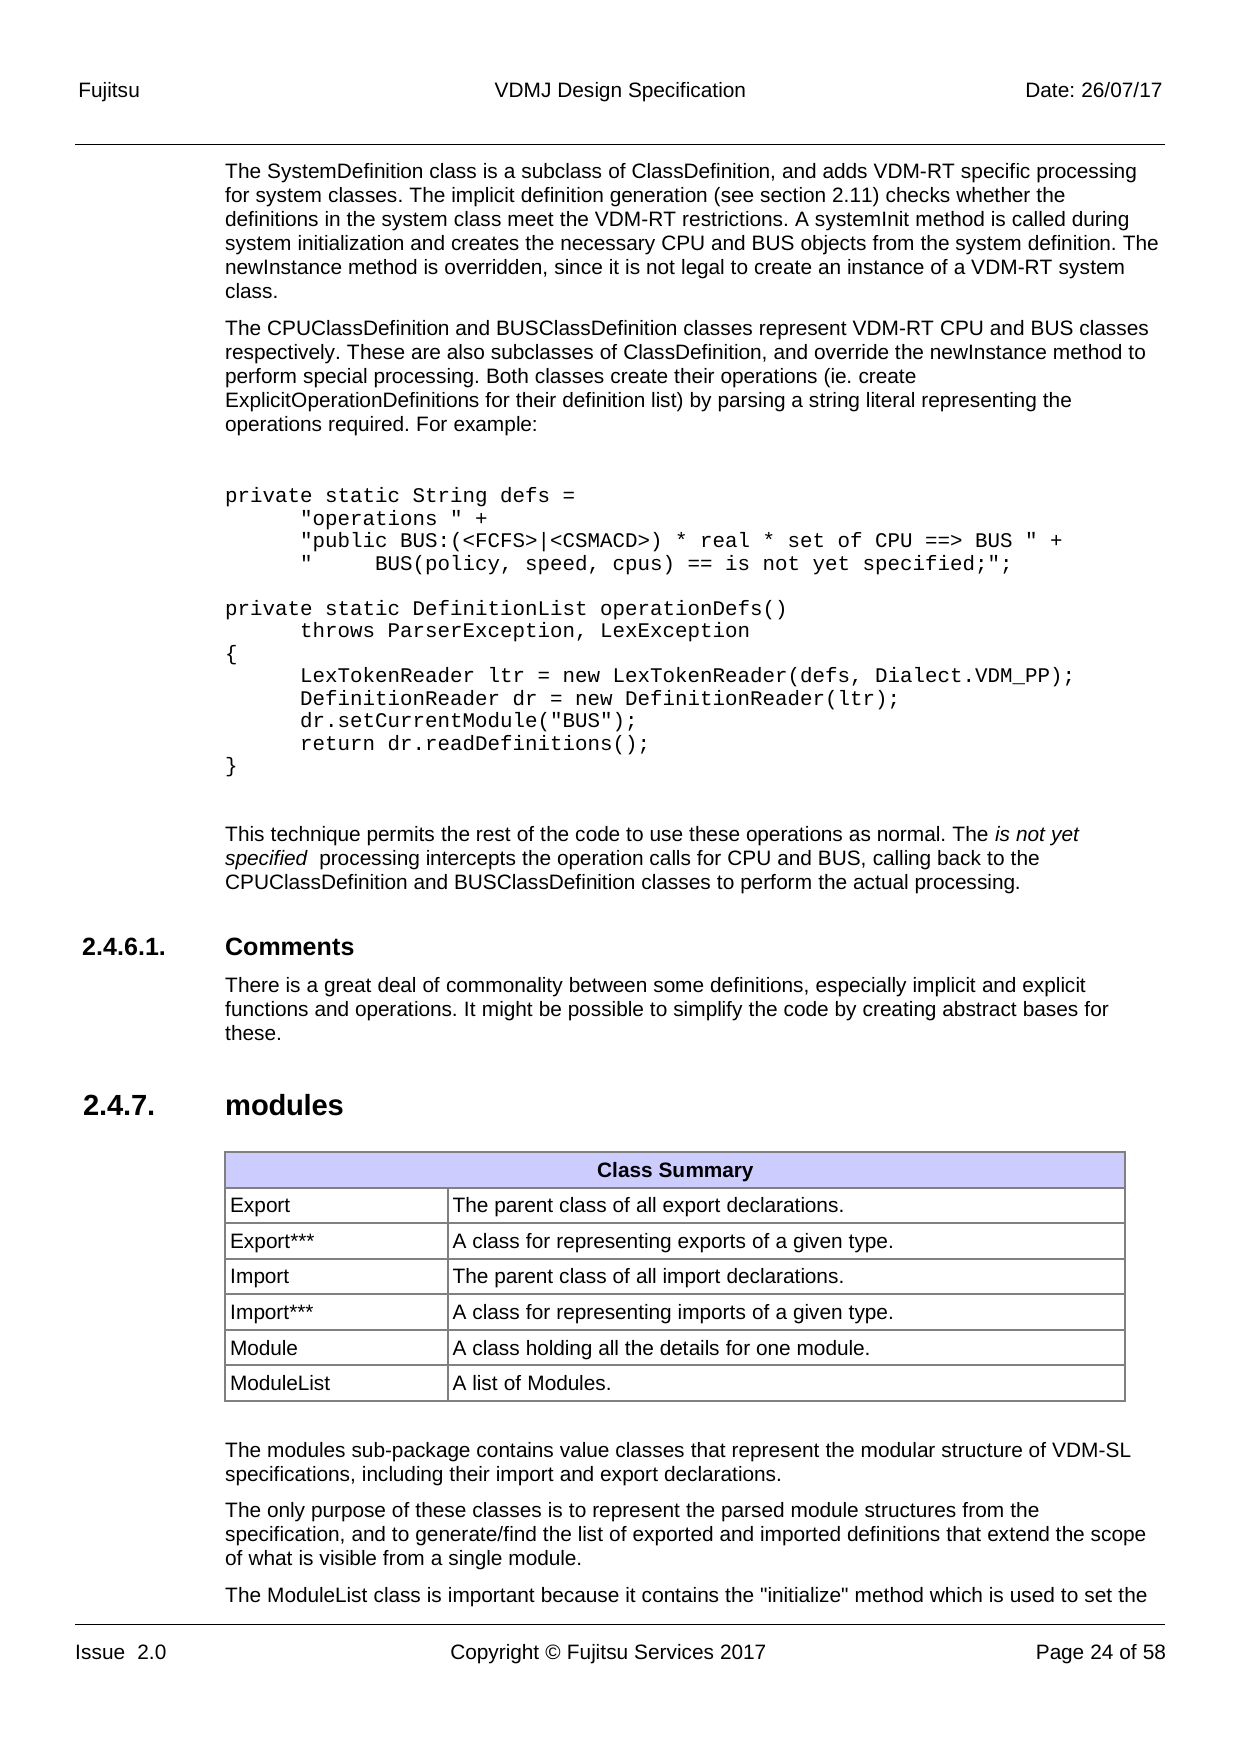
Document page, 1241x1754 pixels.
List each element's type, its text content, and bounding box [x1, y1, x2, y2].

table_cell Export*** [226, 1224, 447, 1258]
table_cell Module [226, 1331, 447, 1364]
text This technique permits the rest of the code to use these operations as normal. The is not yet specified processing intercepts the operation calls for CPU and BUS, calling back to the CPUClassDefinition and BUSClassDefinition classes to perform the actual processing. [225, 822, 1165, 894]
table_cell Import*** [226, 1295, 447, 1329]
text private static DefinitionList operationDefs() [225, 597, 1165, 620]
text "operations " + [225, 507, 1165, 530]
table_cell A class for representing imports of a given type. [449, 1295, 1124, 1329]
text " BUS(policy, speed, cpus) == is not yet specified;"; [225, 552, 1165, 575]
table_cell ModuleList [226, 1366, 447, 1400]
table_cell A class holding all the details for one module. [449, 1331, 1124, 1364]
text The modules sub-package contains value classes that represent the modular structure of VDM-SL specifications, including their import and export declarations. [225, 1438, 1165, 1486]
table_cell Import [226, 1260, 447, 1293]
table_cell Export [226, 1189, 447, 1222]
table_header Class Summary [226, 1153, 1124, 1187]
text The CPUClassDefinition and BUSClassDefinition classes represent VDM-RT CPU and BUS classes respectively. These are also subclasses of ClassDefinition, and override the newInstance method to perform special processing. Both classes create their operations (ie. create ExplicitOperationDefinitions for their definition list) by parsing a string literal representing the operations required. For example: [225, 316, 1165, 436]
text { [225, 642, 1165, 665]
table_cell A class for representing exports of a given type. [449, 1224, 1124, 1258]
text return dr.readDefinitions(); [225, 732, 1165, 755]
text private static String defs = [225, 485, 1165, 507]
text } [225, 755, 1165, 777]
text The only purpose of these classes is to represent the parsed module structures from the specification, and to generate/find the list of exported and imported definitions that extend the scope of what is visible from a single module. [225, 1499, 1165, 1571]
subtitle modules [75, 1087, 1165, 1121]
text DefinitionReader dr = new DefinitionReader(ltr); [225, 687, 1165, 710]
text The ModuleList class is important because it contains the "initialize" method which is used to set the [225, 1583, 1165, 1607]
text "public BUS:(<FCFS>|<CSMACD>) * real * set of CPU ==> BUS " + [225, 530, 1165, 552]
text There is a great deal of commonality between some definitions, especially implicit and explicit functions and operations. It might be possible to simplify the code by creating abstract bases for these. [225, 973, 1165, 1045]
text The SystemDefinition class is a subclass of ClassDefinition, and adds VDM-RT specific processing for system classes. The implicit definition generation (see section 2.11) checks whether the definitions in the system class meet the VDM-RT restrictions. A systemInit method is called during system initialization and creates the necessary CPU and BUS objects from the system definition. The newInstance method is overridden, since it is not legal to create an instance of a VDM-RT system class. [225, 160, 1165, 303]
text throws ParserException, LexException [225, 620, 1165, 642]
table_cell The parent class of all export declarations. [449, 1189, 1124, 1222]
subtitle Comments [75, 932, 1165, 961]
text dr.setCurrentModule("BUS"); [225, 710, 1165, 732]
table_cell A list of Modules. [449, 1366, 1124, 1400]
table_cell The parent class of all import declarations. [449, 1260, 1124, 1293]
text LexTokenReader ltr = new LexTokenReader(defs, Dialect.VDM_PP); [225, 665, 1165, 687]
